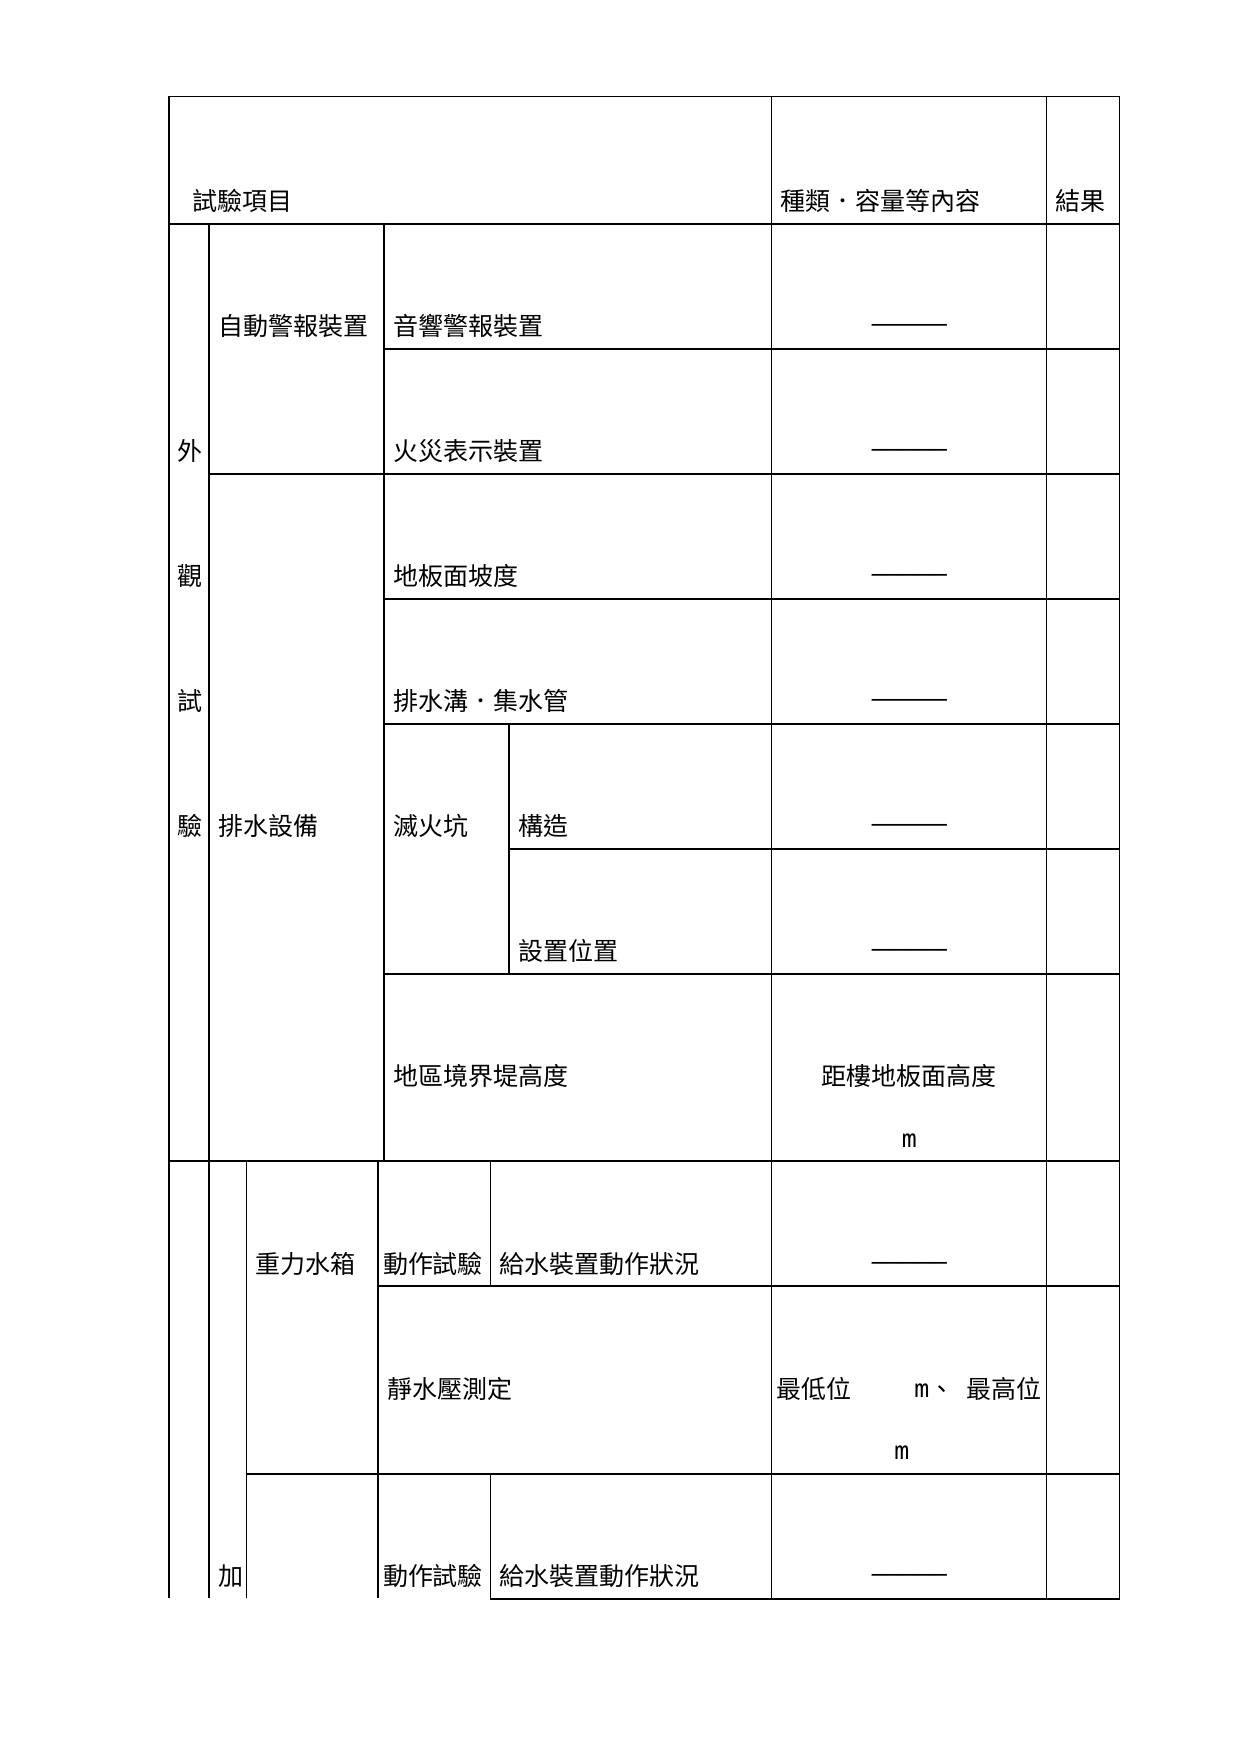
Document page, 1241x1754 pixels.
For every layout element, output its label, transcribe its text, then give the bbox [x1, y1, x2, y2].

table_cell 火災表示裝置 [385, 350, 771, 473]
table_cell 滅火坑 [385, 725, 508, 848]
table_cell 排水溝．集水管 [385, 600, 771, 723]
table_cell [170, 848, 208, 973]
table_cell [210, 475, 383, 598]
table_cell [1047, 475, 1119, 598]
table_cell [247, 1285, 377, 1473]
table_cell [1047, 1162, 1119, 1285]
table_cell 給水裝置動作狀況 [491, 1162, 771, 1285]
table_cell [1047, 1475, 1119, 1598]
table_cell [170, 973, 208, 1160]
table_cell [170, 1162, 208, 1285]
table_cell 設置位置 [510, 850, 771, 973]
table_cell 自動警報裝置 [210, 225, 383, 348]
table_cell 構造 [510, 725, 771, 848]
table_header 試驗項目 [170, 97, 771, 223]
table_cell [170, 1285, 208, 1473]
table_cell [1047, 1287, 1119, 1473]
table_header 種類．容量等內容 [772, 97, 1046, 223]
table_cell [1047, 975, 1119, 1160]
table_cell [210, 1162, 246, 1285]
table_cell 距樓地板面高度 m [772, 975, 1046, 1160]
table_cell [210, 973, 383, 1160]
table_cell 地區境界堤高度 [385, 975, 771, 1160]
table_cell 靜水壓測定 [379, 1287, 771, 1473]
table_cell [1047, 850, 1119, 973]
table_cell 外 [170, 348, 208, 473]
table_cell ───── [772, 225, 1046, 348]
table_cell [210, 598, 383, 723]
table_cell [1047, 600, 1119, 723]
table_cell [210, 348, 383, 473]
table_cell 試 [170, 598, 208, 723]
table_cell 給水裝置動作狀況 [491, 1475, 771, 1598]
table_cell 地板面坡度 [385, 475, 771, 598]
table_cell [210, 1285, 246, 1473]
table_cell 排水設備 [210, 723, 383, 848]
table_cell ───── [772, 850, 1046, 973]
table_cell [385, 848, 508, 973]
table_cell ───── [772, 725, 1046, 848]
table_cell [170, 1473, 208, 1598]
table_cell 動作試驗 [379, 1475, 490, 1598]
table_cell [170, 225, 208, 348]
table_cell ───── [772, 350, 1046, 473]
table_cell ───── [772, 1475, 1046, 1598]
table_cell 最低位 m、 最高位 m [772, 1287, 1046, 1473]
table_cell [1047, 725, 1119, 848]
table_cell ───── [772, 600, 1046, 723]
table_cell 音響警報裝置 [385, 225, 771, 348]
table_cell [210, 848, 383, 973]
table_cell [1047, 350, 1119, 473]
table_cell ───── [772, 475, 1046, 598]
table_cell ───── [772, 1162, 1046, 1285]
table_cell [1047, 225, 1119, 348]
table_cell [247, 1475, 377, 1598]
table_cell 驗 [170, 723, 208, 848]
table_header 結果 [1047, 97, 1119, 223]
table_cell 重力水箱 [247, 1162, 377, 1285]
table_cell 動作試驗 [379, 1162, 490, 1285]
table_cell 觀 [170, 473, 208, 598]
table_cell 加 [210, 1473, 246, 1598]
